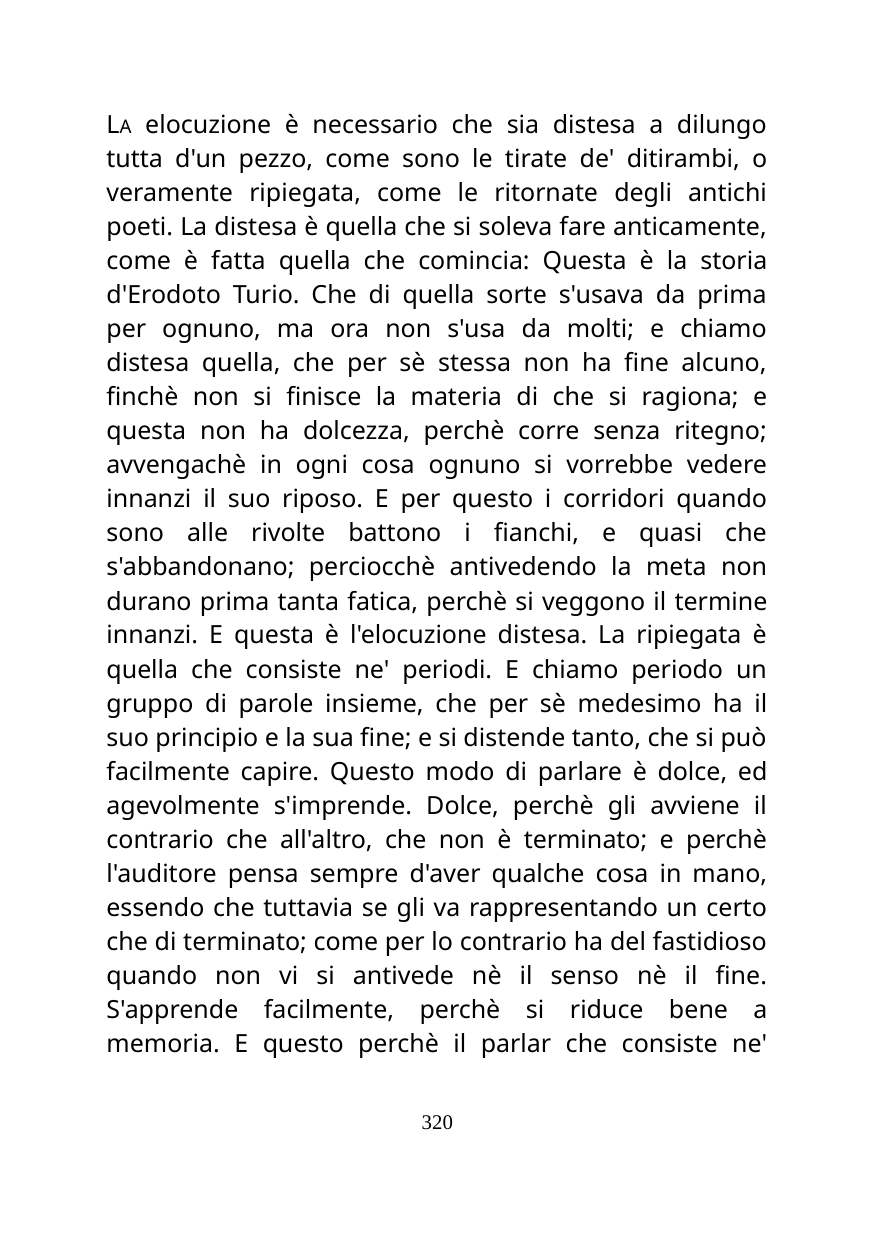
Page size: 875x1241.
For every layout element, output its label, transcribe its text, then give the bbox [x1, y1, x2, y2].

text LA elocuzione è necessario che sia distesa a dilungo tutta d'un pezzo, come sono le tirate de' ditirambi, o veramente ripiegata, come le ritornate degli antichi poeti. La distesa è quella che si soleva fare anticamente, come è fatta quella che comincia: Questa è la storia d'Erodoto Turio. Che di quella sorte s'usava da prima per ognuno, ma ora non s'usa da molti; e chiamo distesa quella, che per sè stessa non ha fine alcuno, finchè non si finisce la materia di che si ragiona; e questa non ha dolcezza, perchè corre senza ritegno; avvengachè in ogni cosa ognuno si vorrebbe vedere innanzi il suo riposo. E per questo i corridori quando sono alle rivolte battono i fianchi, e quasi che s'abbandonano; perciocchè antivedendo la meta non durano prima tanta fatica, perchè si veggono il termine innanzi. E questa è l'elocuzione distesa. La ripiegata è quella che consiste ne' periodi. E chiamo periodo un gruppo di parole insieme, che per sè medesimo ha il suo principio e la sua fine; e si distende tanto, che si può facilmente capire. Questo modo di parlare è dolce, ed agevolmente s'imprende. Dolce, perchè gli avviene il contrario che all'altro, che non è terminato; e perchè l'auditore pensa sempre d'aver qualche cosa in mano, essendo che tuttavia se gli va rappresentando un certo che di terminato; come per lo contrario ha del fastidioso quando non vi si antivede nè il senso nè il fine. S'apprende facilmente, perchè si riduce bene a memoria. E questo perchè il parlar che consiste ne' [106, 106, 768, 1060]
